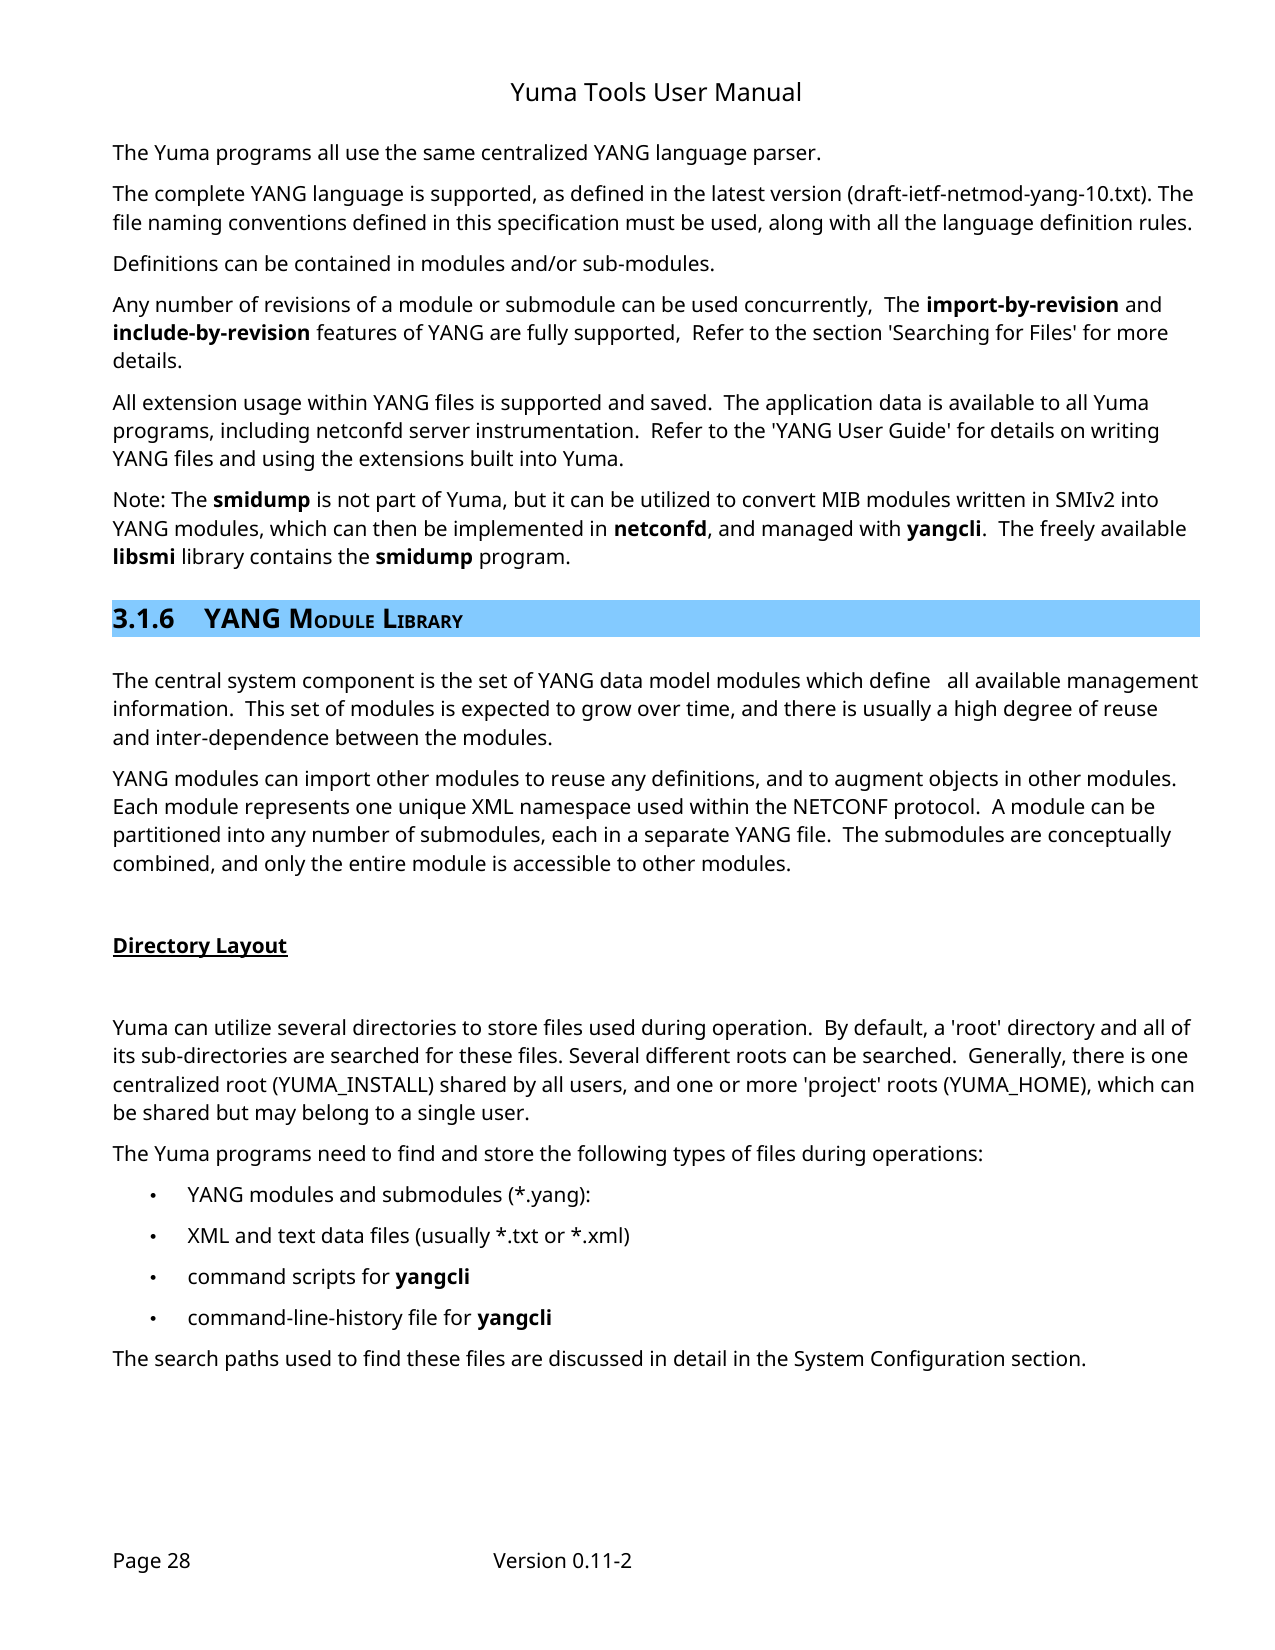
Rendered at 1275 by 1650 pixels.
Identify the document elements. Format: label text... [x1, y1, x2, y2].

list command scripts for yangcli [150, 1262, 1200, 1290]
subtitle YANG Module Library [112, 600, 1200, 637]
text Directory Layout [112, 931, 1200, 959]
text Note: The smidump is not part of Yuma, but it can be utilized to convert MIB modules written in SMIv2 into YANG modules, which can then be implemented in netconfd, and managed with yangcli. The freely available libsmi library contains the smidump program. [112, 485, 1200, 571]
list XML and text data files (usually *.txt or *.xml) [150, 1221, 1200, 1249]
text The Yuma programs all use the same centralized YANG language parser. [112, 138, 1200, 167]
list YANG modules and submodules (*.yang): [150, 1180, 1200, 1208]
text The Yuma programs need to find and store the following types of files during operations: [112, 1139, 1200, 1167]
text The search paths used to find these files are discussed in detail in the System Configuration section. [112, 1344, 1200, 1372]
text The central system component is the set of YANG data model modules which define all available management information. This set of modules is expected to grow over time, and there is usually a high degree of reuse and inter-dependence between the modules. [112, 666, 1200, 751]
text Definitions can be contained in modules and/or sub-modules. [112, 249, 1200, 277]
text Any number of revisions of a module or submodule can be used concurrently, The import-by-revision and include-by-revision features of YANG are fully supported, Refer to the section 'Searching for Files' for more details. [112, 290, 1200, 375]
text YANG modules can import other modules to reuse any definitions, and to augment objects in other modules. Each module represents one unique XML namespace used within the NETCONF protocol. A module can be partitioned into any number of submodules, each in a separate YANG file. The submodules are conceptually combined, and only the entire module is accessible to other modules. [112, 764, 1200, 877]
text All extension usage within YANG files is supported and saved. The application data is available to all Yuma programs, including netconfd server instrumentation. Refer to the 'YANG User Guide' for details on writing YANG files and using the extensions built into Yuma. [112, 388, 1200, 473]
list command-line-history file for yangcli [150, 1303, 1200, 1331]
text The complete YANG language is supported, as defined in the latest version (draft-ietf-netmod-yang-10.txt). The file naming conventions defined in this specification must be used, along with all the language definition rules. [112, 179, 1200, 236]
text Yuma can utilize several directories to store files used during operation. By default, a 'root' directory and all of its sub-directories are searched for these files. Several different roots can be searched. Generally, there is one centralized root (YUMA_INSTALL) shared by all users, and one or more 'project' roots (YUMA_HOME), which can be shared but may belong to a single user. [112, 1013, 1200, 1127]
